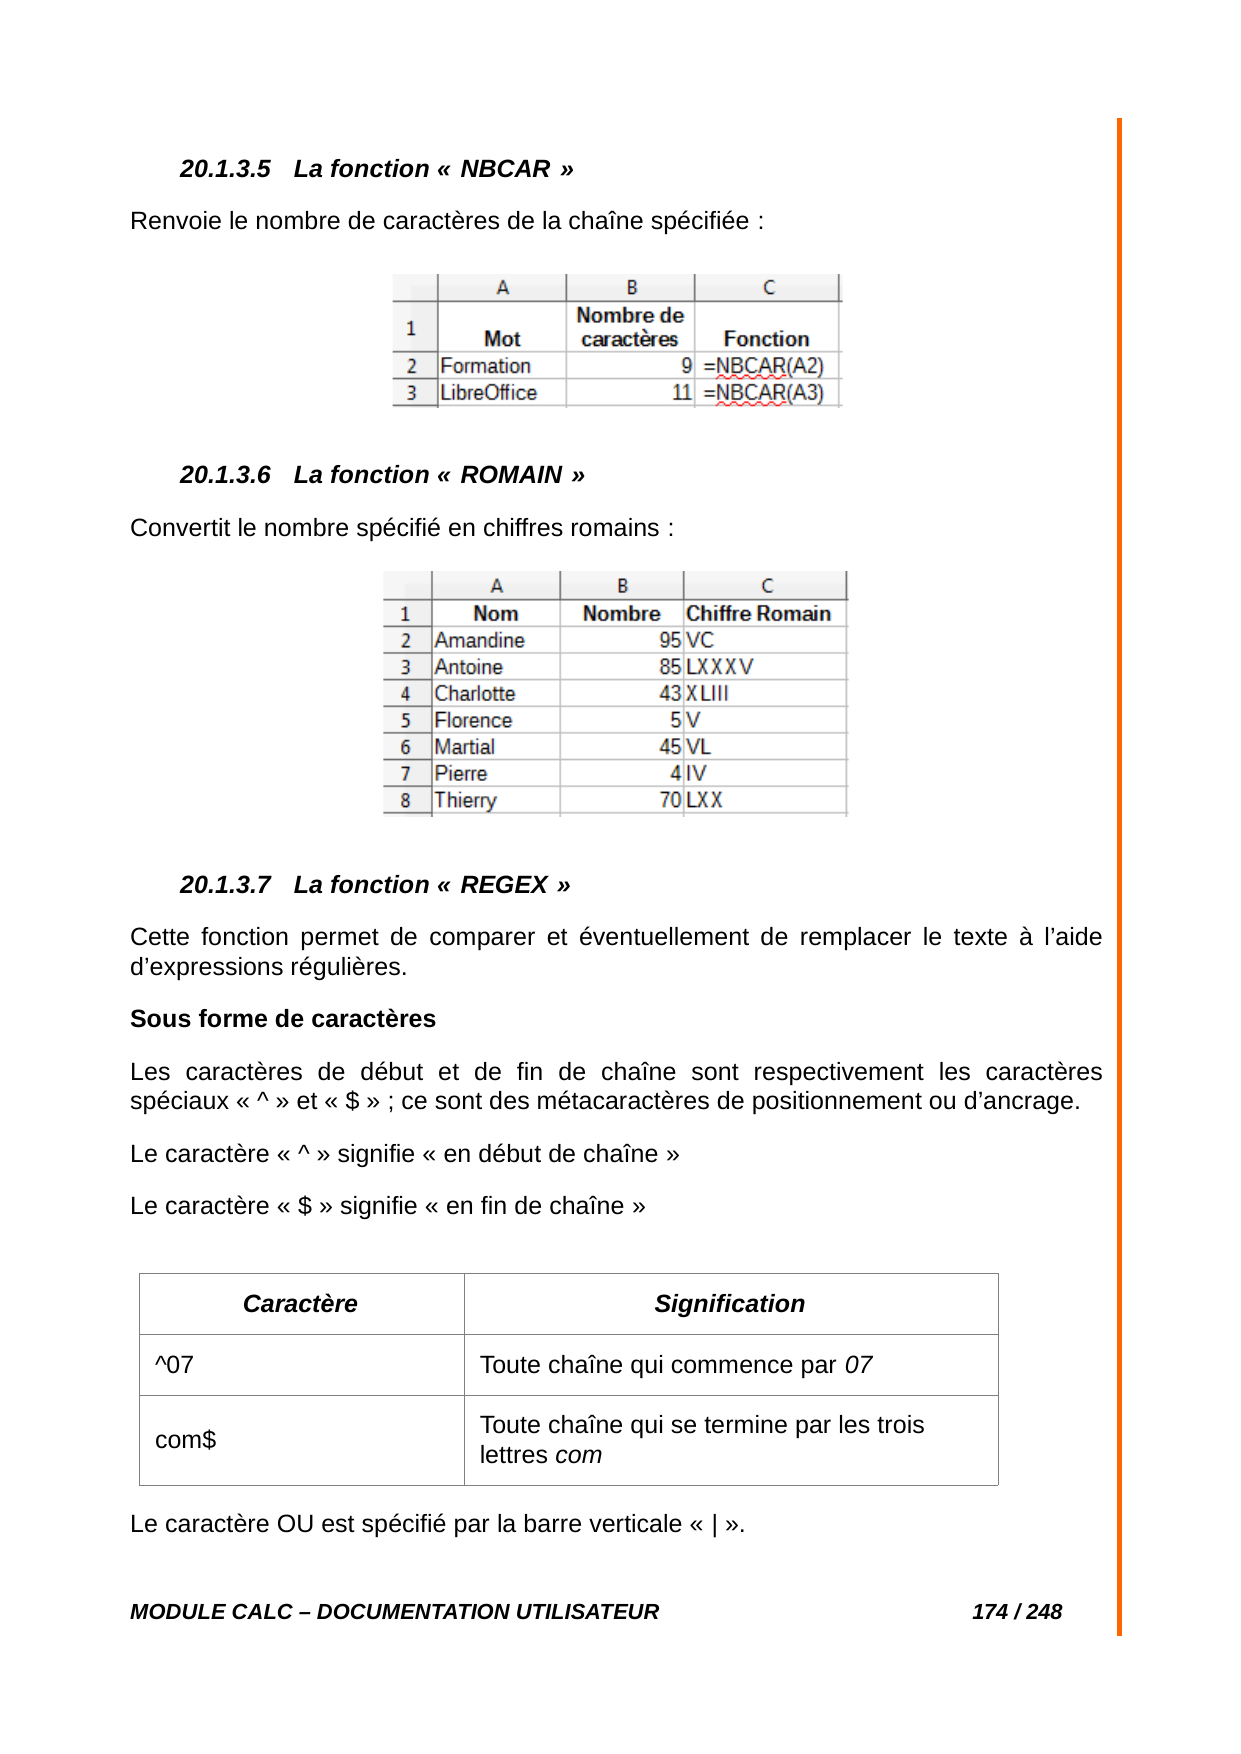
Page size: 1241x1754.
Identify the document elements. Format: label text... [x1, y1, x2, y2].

table_cell com$ [140, 1396, 464, 1485]
text Le caractère OU est spécifié par la barre verticale « | ». [130, 1509, 1105, 1538]
text Le caractère « ^ » signifie « en début de chaîne » [130, 1138, 1105, 1168]
subtitle La fonction « ROMAIN » [180, 460, 1105, 489]
text Sous forme de caractères [130, 1004, 1105, 1033]
text Cette fonction permet de comparer et éventuellement de remplacer le texte à l’aide d’expressions régulières. [130, 922, 1105, 980]
table_header Caractère [140, 1274, 464, 1334]
subtitle La fonction « NBCAR » [180, 153, 1105, 183]
table_cell Toute chaîne qui se termine par les trois lettres com [465, 1396, 998, 1485]
picture [392, 274, 843, 408]
picture [383, 571, 849, 817]
subtitle La fonction « REGEX » [180, 869, 1105, 899]
text Convertit le nombre spécifié en chiffres romains : [130, 513, 1105, 542]
text Les caractères de début et de fin de chaîne sont respectivement les caractères spéciaux « ^ » et « $ » ; ce sont des métacaractères de positionnement ou d’ancrage. [130, 1057, 1105, 1115]
table_cell Toute chaîne qui commence par 07 [465, 1335, 998, 1395]
text Le caractère « $ » signifie « en fin de chaîne » [130, 1191, 1105, 1220]
text Renvoie le nombre de caractères de la chaîne spécifiée : [130, 206, 1105, 235]
table_header Signification [465, 1274, 998, 1334]
table_cell ^07 [140, 1335, 464, 1395]
